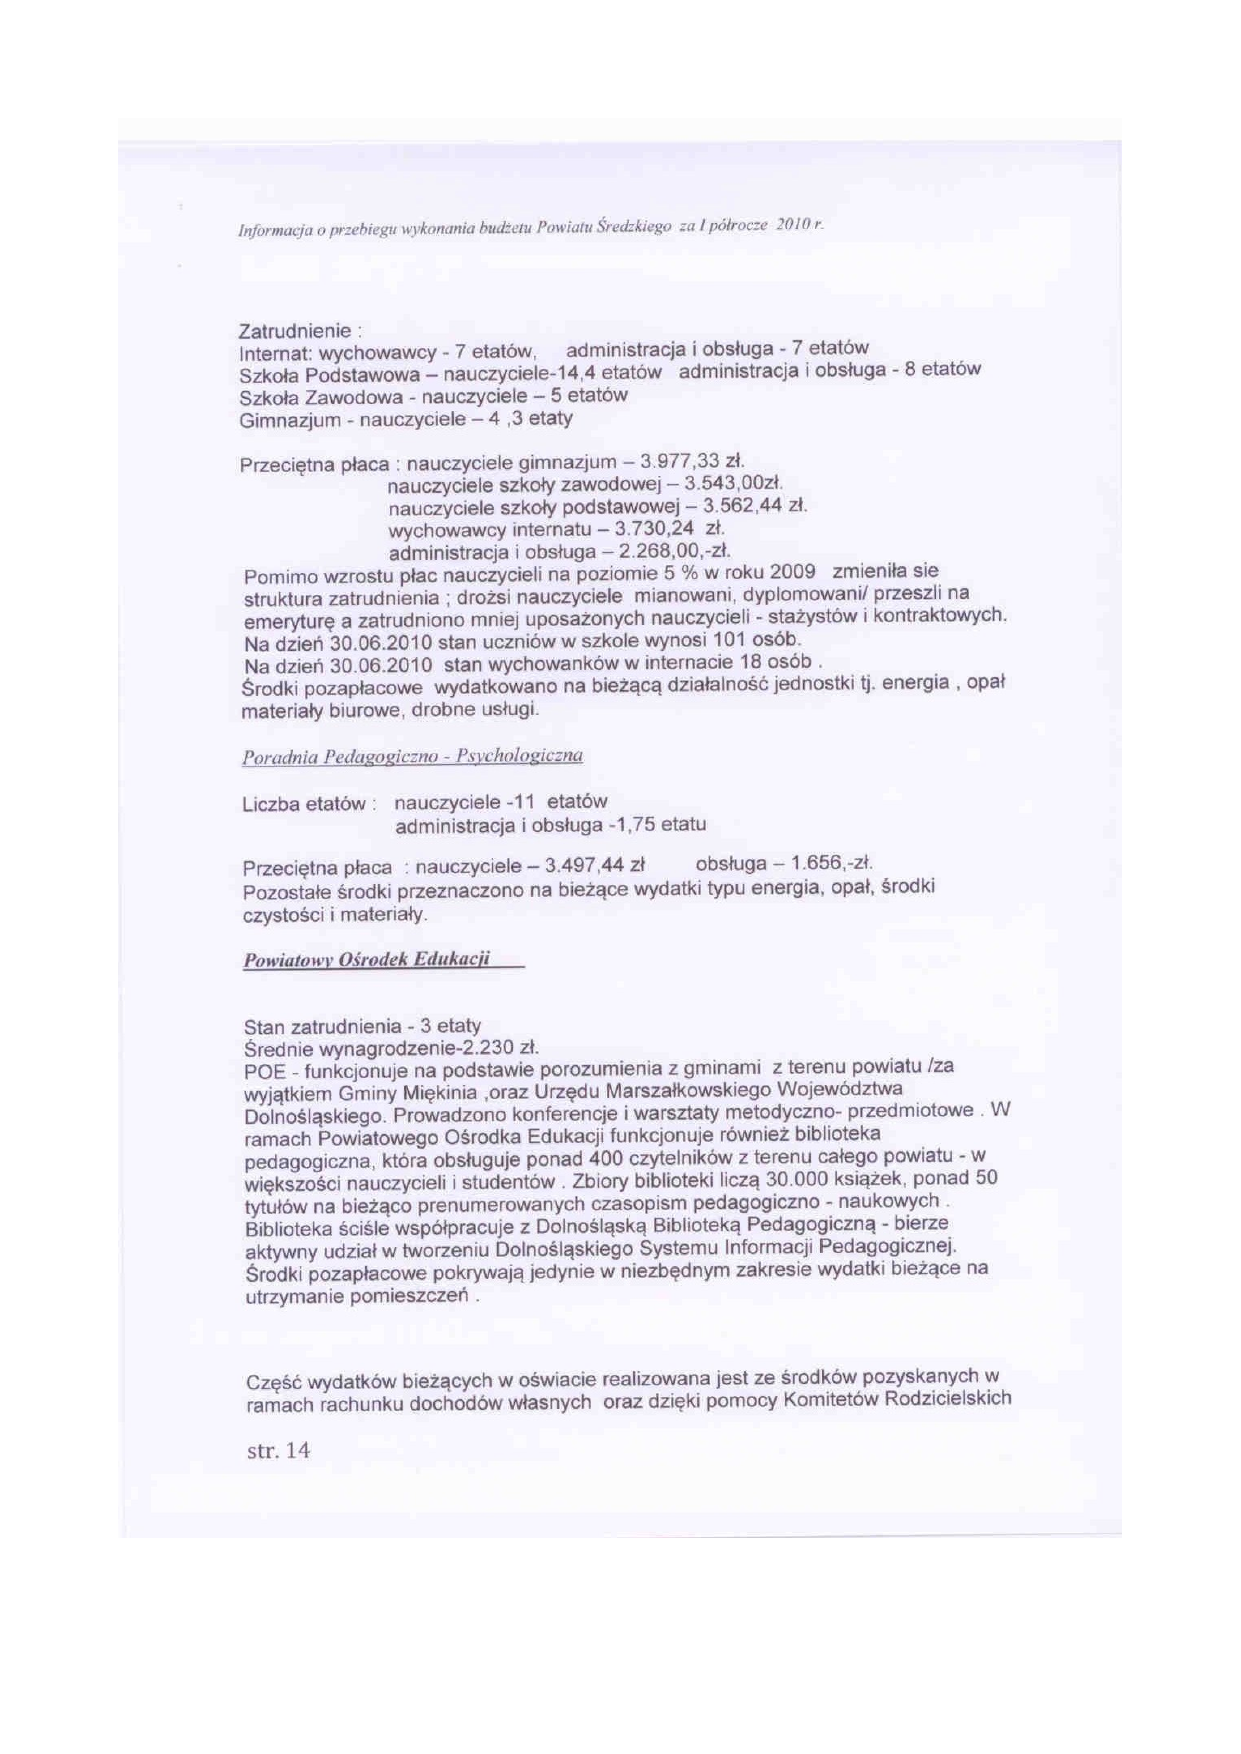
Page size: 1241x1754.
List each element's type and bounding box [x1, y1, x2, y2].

picture [118, 118, 1122, 1538]
